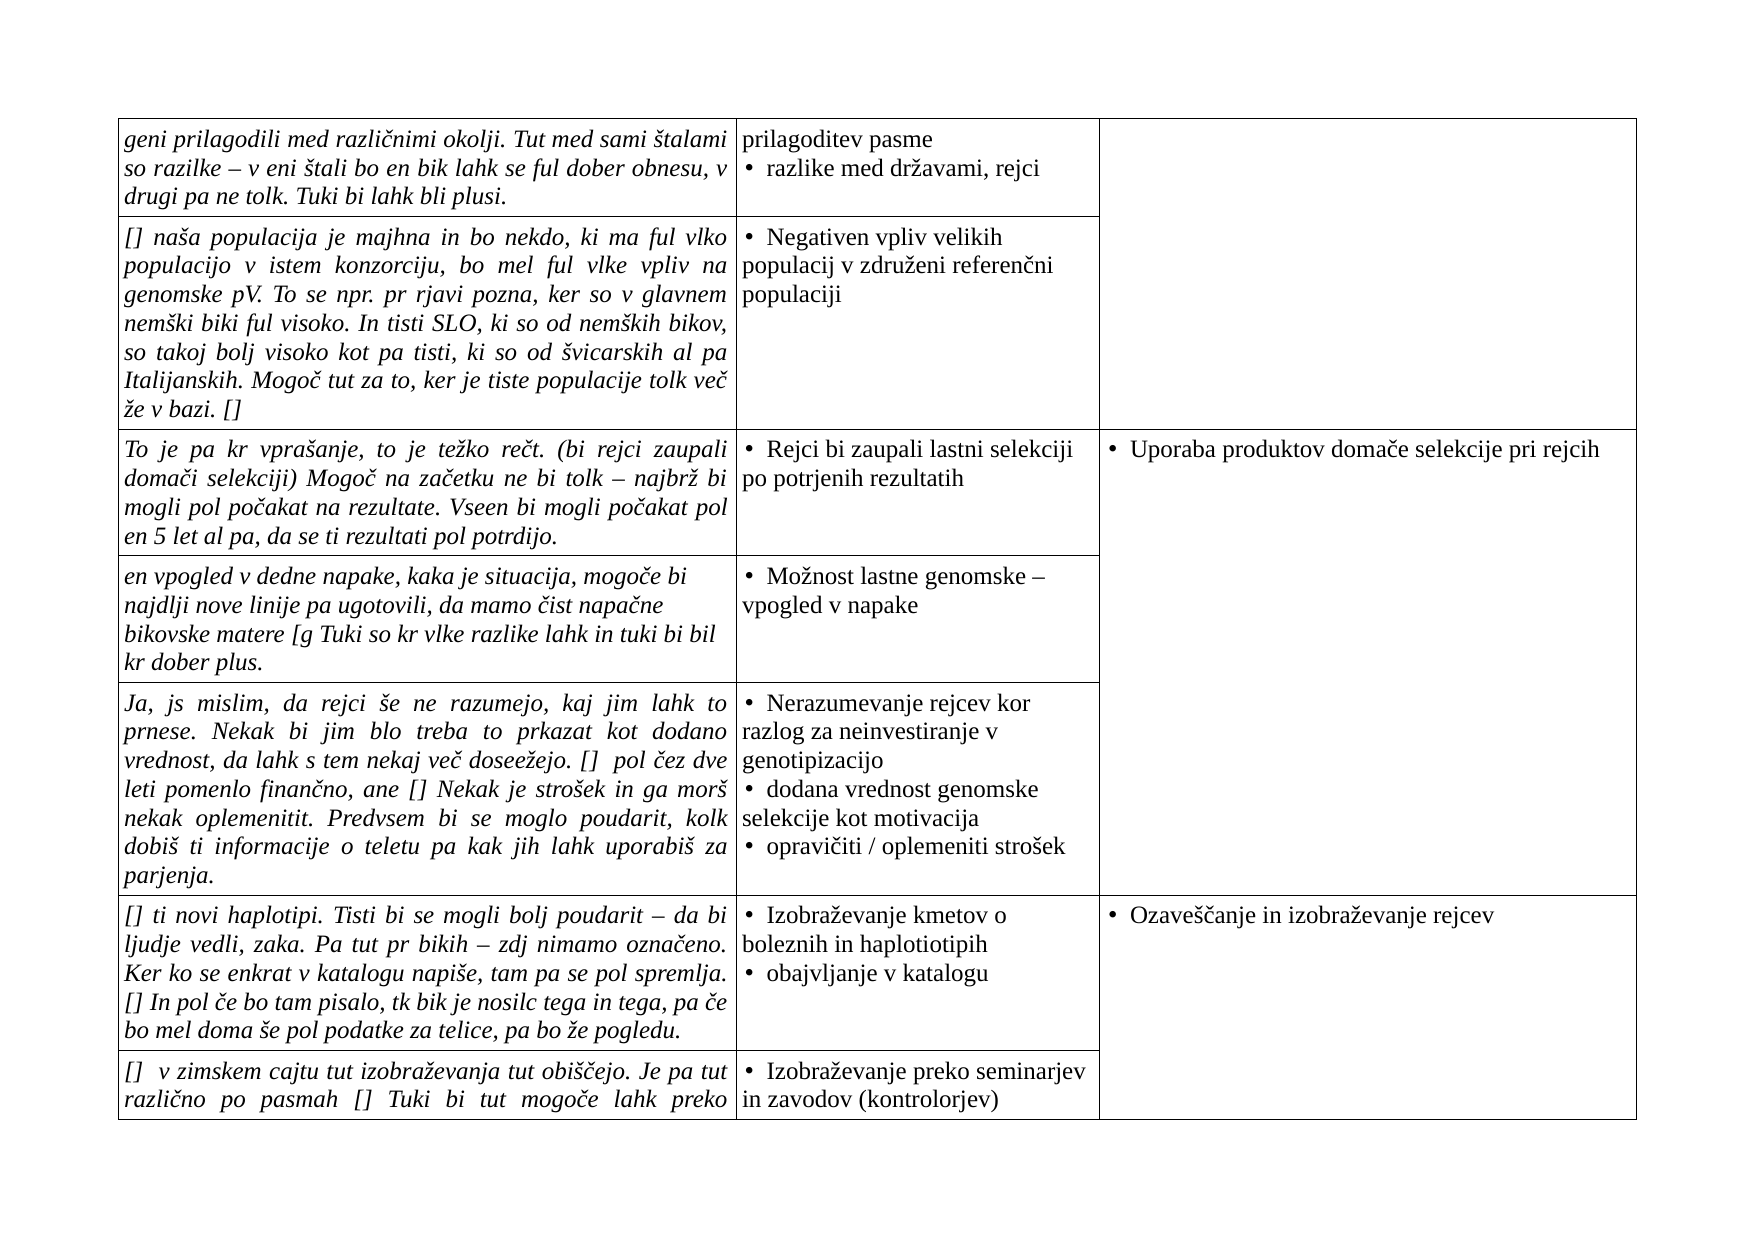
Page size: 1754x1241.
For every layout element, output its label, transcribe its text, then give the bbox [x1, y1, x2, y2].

table_cell Negativen vpliv velikih populacij v združeni referenčni populaciji [737, 217, 1099, 429]
table_cell Ozaveščanje in izobraževanje rejcev [1100, 896, 1636, 1119]
table_cell To je pa kr vprašanje, to je težko rečt. (bi rejci zaupali domači selekciji) Mogoč na začetku ne bi tolk – najbrž bi mogli pol počakat na rezultate. Vseen bi mogli počakat pol en 5 let al pa, da se ti rezultati pol potrdijo. [119, 430, 736, 555]
table_cell Izobraževanje preko seminarjev in zavodov (kontrolorjev) [737, 1051, 1099, 1119]
table_cell [] naša populacija je majhna in bo nekdo, ki ma ful vlko populacijo v istem konzorciju, bo mel ful vlke vpliv na genomske pV. To se npr. pr rjavi pozna, ker so v glavnem nemški biki ful visoko. In tisti SLO, ki so od nemških bikov, so takoj bolj visoko kot pa tisti, ki so od švicarskih al pa Italijanskih. Mogoč tut za to, ker je tiste populacije tolk več že v bazi. [] [119, 217, 736, 429]
table_cell en vpogled v dedne napake, kaka je situacija, mogoče bi najdlji nove linije pa ugotovili, da mamo čist napačne bikovske matere [g Tuki so kr vlke razlike lahk in tuki bi bil kr dober plus. [119, 556, 736, 682]
table_cell [] v zimskem cajtu tut izobraževanja tut obiščejo. Je pa tut različno po pasmah [] Tuki bi tut mogoče lahk preko [119, 1051, 736, 1119]
table_cell Možnost lastne genomske – vpogled v napake [737, 556, 1099, 682]
table_cell Rejci bi zaupali lastni selekciji po potrjenih rezultatih [737, 430, 1099, 555]
table_cell geni prilagodili med različnimi okolji. Tut med sami štalami so razilke – v eni štali bo en bik lahk se ful dober obnesu, v drugi pa ne tolk. Tuki bi lahk bli plusi. [119, 119, 736, 216]
table_cell Izobraževanje kmetov o boleznih in haplotiotipih obajvljanje v katalogu [737, 896, 1099, 1050]
table_cell Uporaba produktov domače selekcije pri rejcih [1100, 430, 1636, 895]
table_cell [] ti novi haplotipi. Tisti bi se mogli bolj poudarit – da bi ljudje vedli, zaka. Pa tut pr bikih – zdj nimamo označeno. Ker ko se enkrat v katalogu napiše, tam pa se pol spremlja. [] In pol če bo tam pisalo, tk bik je nosilc tega in tega, pa če bo mel doma še pol podatke za telice, pa bo že pogledu. [119, 896, 736, 1050]
table_cell prilagoditev pasme razlike med državami, rejci [737, 119, 1099, 216]
table_cell [1100, 119, 1636, 429]
table_cell Nerazumevanje rejcev kor razlog za neinvestiranje v genotipizacijo dodana vrednost genomske selekcije kot motivacija opravičiti / oplemeniti strošek [737, 683, 1099, 895]
table_cell Ja, js mislim, da rejci še ne razumejo, kaj jim lahk to prnese. Nekak bi jim blo treba to prkazat kot dodano vrednost, da lahk s tem nekaj več doseežejo. [] pol čez dve leti pomenlo finančno, ane [] Nekak je strošek in ga morš nekak oplemenitit. Predvsem bi se moglo poudarit, kolk dobiš ti informacije o teletu pa kak jih lahk uporabiš za parjenja. [119, 683, 736, 895]
